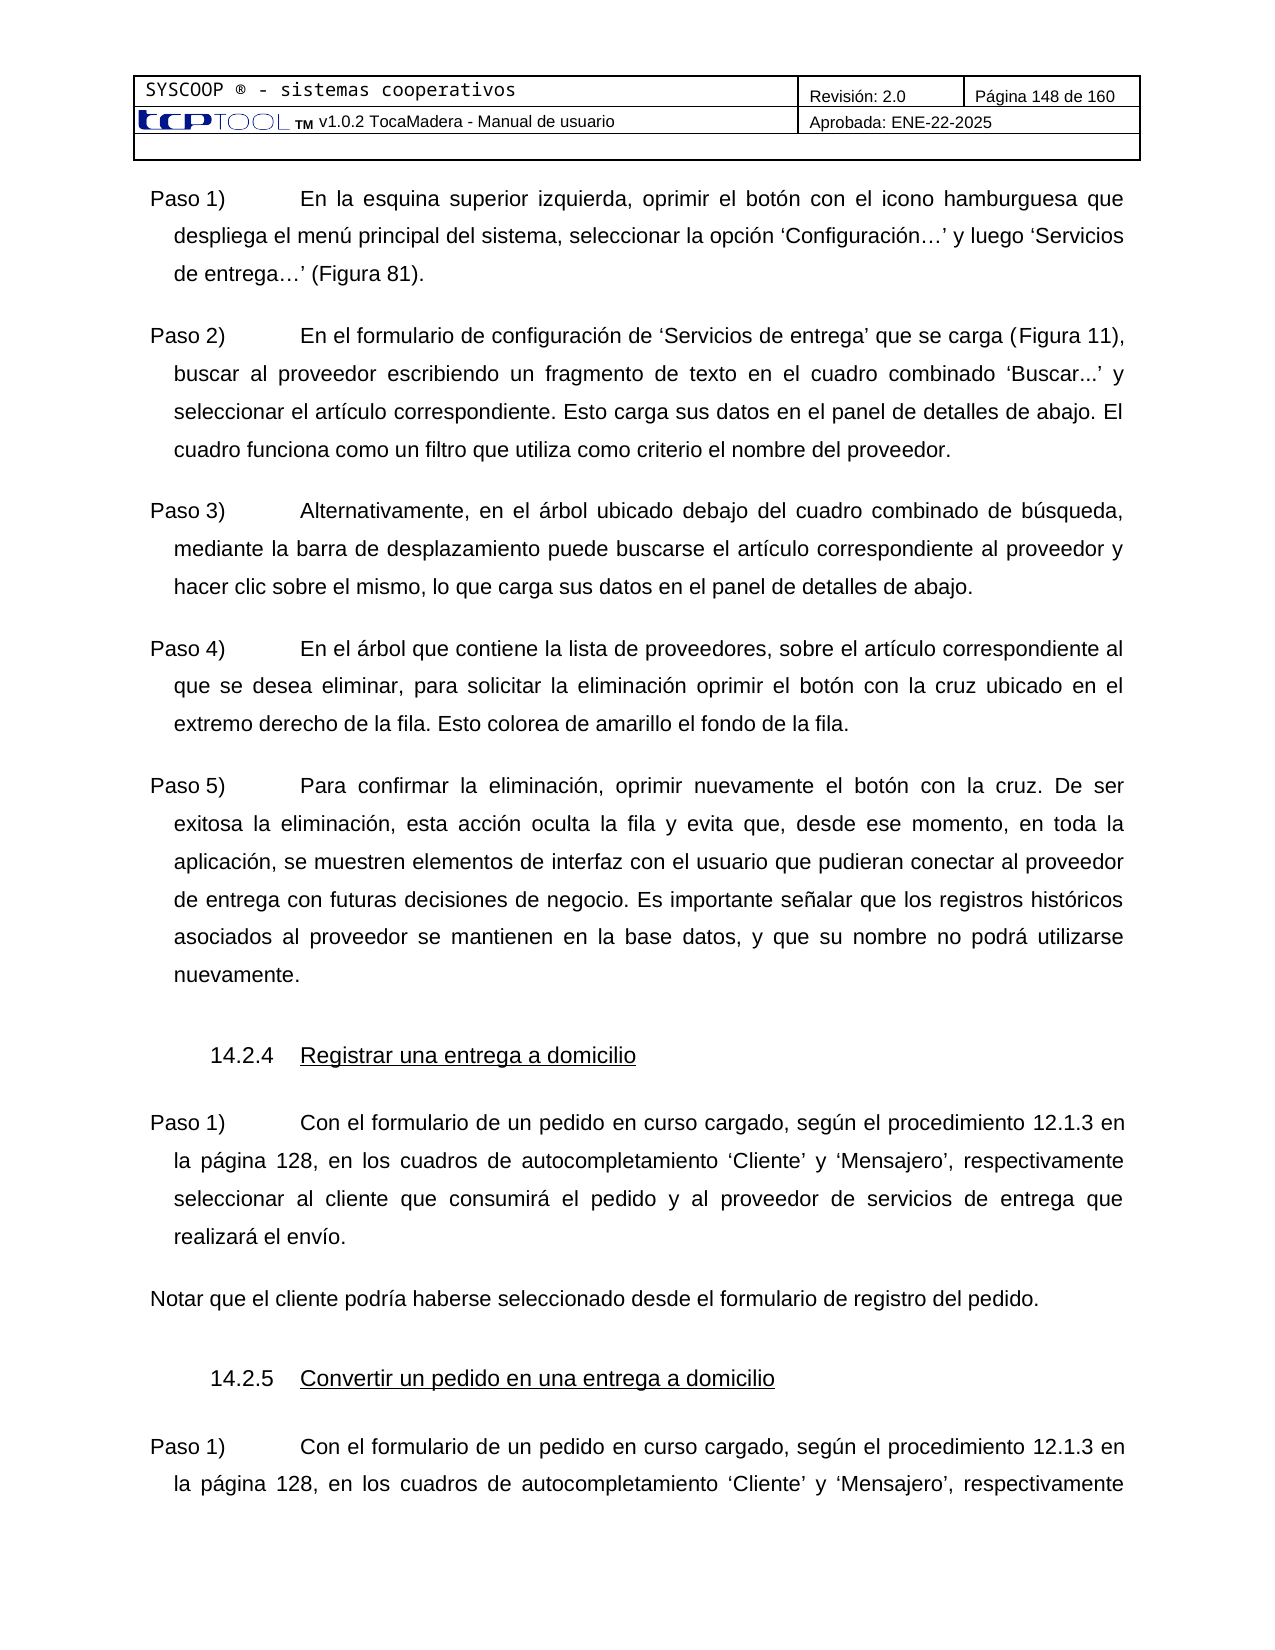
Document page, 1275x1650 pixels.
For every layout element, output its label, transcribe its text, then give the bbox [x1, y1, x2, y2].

picture [138, 110, 290, 130]
subtitle Convertir un pedido en una entrega a domicilio [210, 1365, 1125, 1392]
list En la esquina superior izquierda, oprimir el botón con el icono hamburguesa que despliega el menú principal del sistema, seleccionar la opción ‘Configuración…’ y luego ‘Servicios de entrega…’ (Figura 81). [150, 186, 1125, 286]
list Para confirmar la eliminación, oprimir nuevamente el botón con la cruz. De ser exitosa la eliminación, esta acción oculta la fila y evita que, desde ese momento, en toda la aplicación, se muestren elementos de interfaz con el usuario que pudieran conectar al proveedor de entrega con futuras decisiones de negocio. Es importante señalar que los registros históricos asociados al proveedor se mantienen en la base datos, y que su nombre no podrá utilizarse nuevamente. [150, 773, 1125, 987]
list En el árbol que contiene la lista de proveedores, sobre el artículo correspondiente al que se desea eliminar, para solicitar la eliminación oprimir el botón con la cruz ubicado en el extremo derecho de la fila. Esto colorea de amarillo el fondo de la fila. [150, 636, 1125, 736]
list Con el formulario de un pedido en curso cargado, según el procedimiento 12.1.3 en la página 128, en los cuadros de autocompletamiento ‘Cliente’ y ‘Mensajero’, respectivamente seleccionar al cliente que consumirá el pedido y al proveedor de servicios de entrega que realizará el envío. [150, 1110, 1125, 1249]
list Con el formulario de un pedido en curso cargado, según el procedimiento 12.1.3 en la página 128, en los cuadros de autocompletamiento ‘Cliente’ y ‘Mensajero’, respectivamente [150, 1433, 1125, 1497]
subtitle Registrar una entrega a domicilio [210, 1042, 1125, 1068]
list En el formulario de configuración de ‘Servicios de entrega’ que se carga (Figura 11), buscar al proveedor escribiendo un fragmento de texto en el cuadro combinado ‘Buscar...’ y seleccionar el artículo correspondiente. Esto carga sus datos en el panel de detalles de abajo. El cuadro funciona como un filtro que utiliza como criterio el nombre del proveedor. [150, 323, 1125, 462]
list Alternativamente, en el árbol ubicado debajo del cuadro combinado de búsqueda, mediante la barra de desplazamiento puede buscarse el artículo correspondiente al proveedor y hacer clic sobre el mismo, lo que carga sus datos en el panel de detalles de abajo. [150, 498, 1125, 599]
text Notar que el cliente podría haberse seleccionado desde el formulario de registro del pedido. [150, 1285, 1125, 1311]
